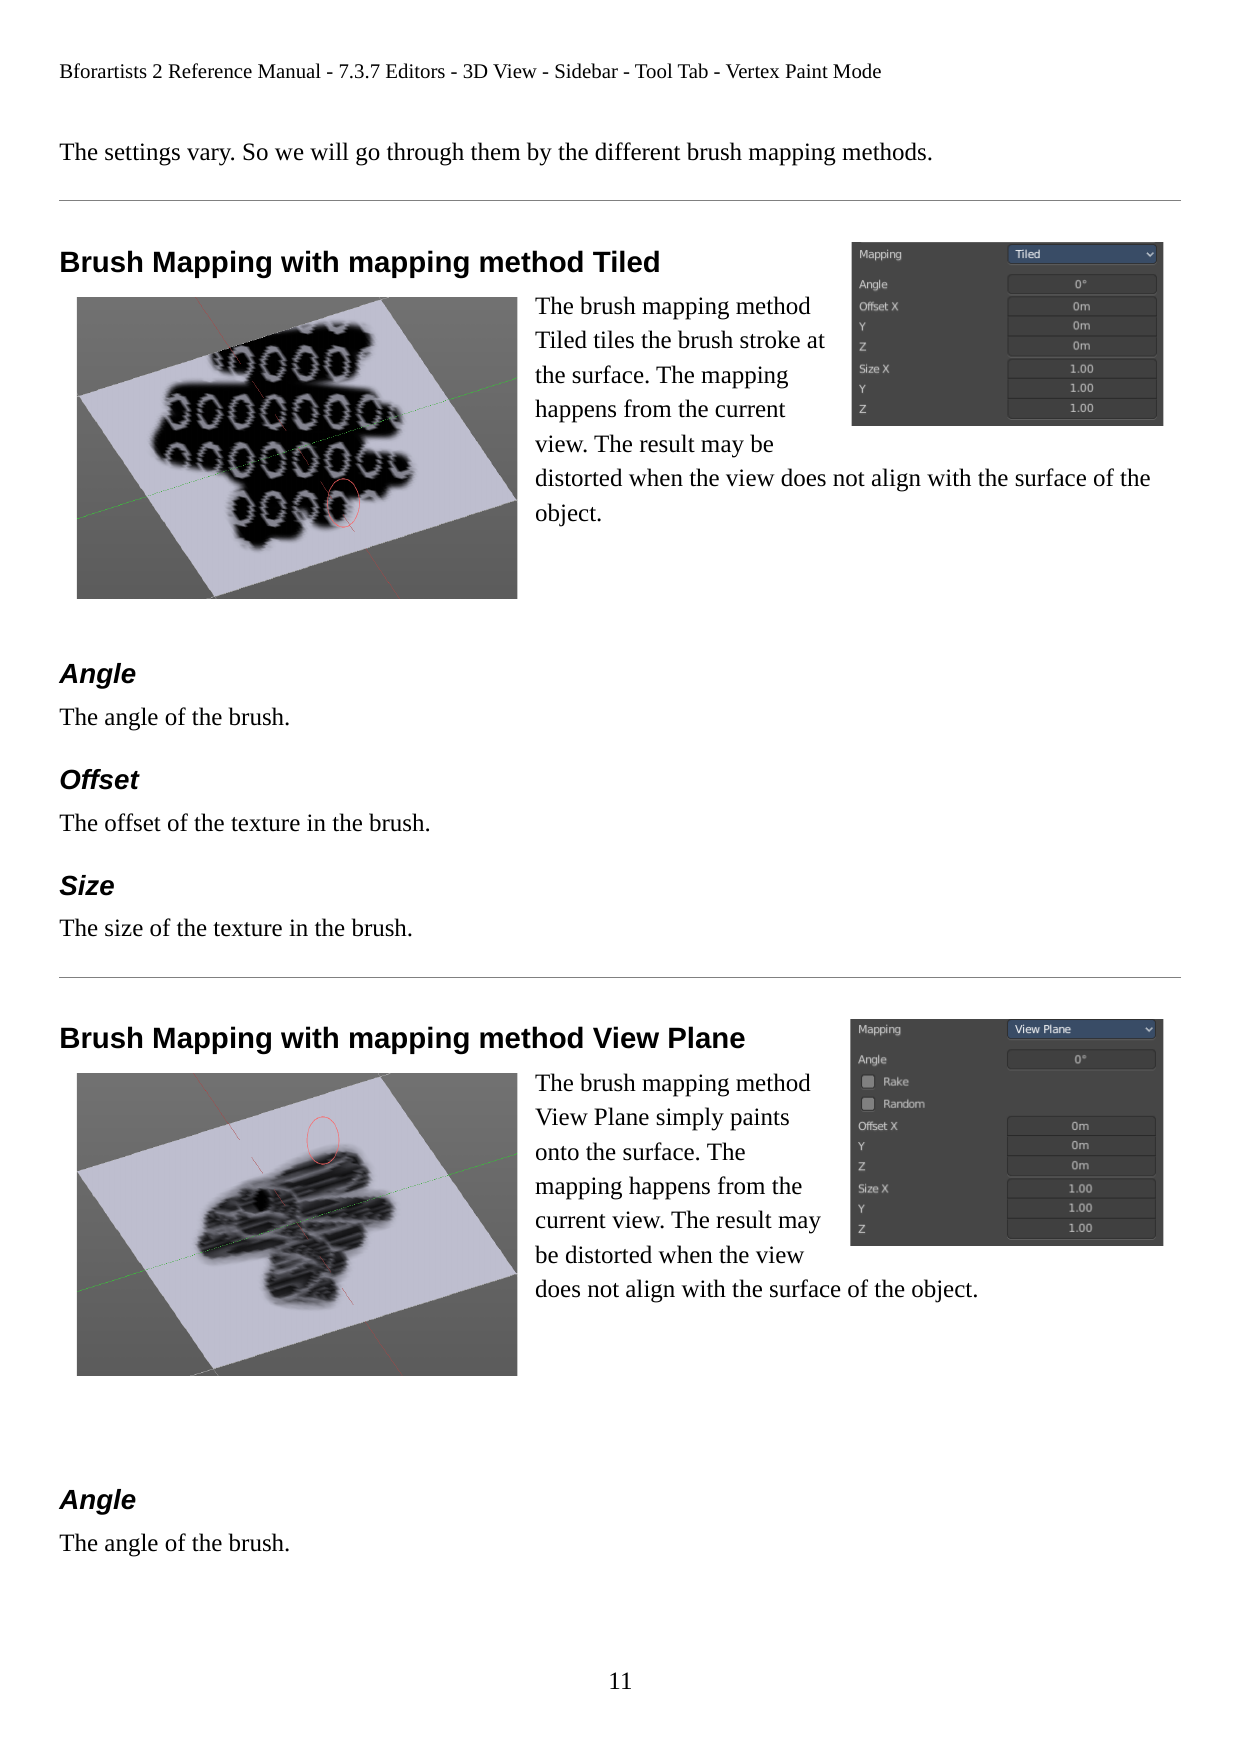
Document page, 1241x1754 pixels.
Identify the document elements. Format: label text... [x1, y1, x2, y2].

text The settings vary. So we will go through them by the different brush mapping methods. [59, 137, 1181, 165]
subtitle Size [59, 869, 1181, 901]
subtitle Angle [59, 657, 1181, 689]
subtitle Angle [59, 1483, 1181, 1515]
text The brush mapping method Tiled tiles the brush stroke at the surface. The mapping happens from the current view. The result may be distorted when the view does not align with the surface of the object. [59, 291, 1181, 526]
picture [76, 1073, 518, 1376]
picture [850, 1019, 1164, 1246]
subtitle Brush Mapping with mapping method View Plane [59, 1021, 850, 1055]
picture [851, 242, 1164, 426]
text The size of the texture in the brush. [59, 913, 1181, 942]
text The brush mapping method View Plane simply paints onto the surface. The mapping happens from the current view. The result may be distorted when the view does not align with the surface of the object. [59, 1068, 1181, 1303]
subtitle Offset [59, 763, 1181, 795]
picture [76, 297, 518, 599]
subtitle Brush Mapping with mapping method Tiled [59, 244, 851, 278]
text The angle of the brush. [59, 1528, 1181, 1556]
text The angle of the brush. [59, 702, 1181, 730]
text The offset of the texture in the brush. [59, 808, 1181, 836]
